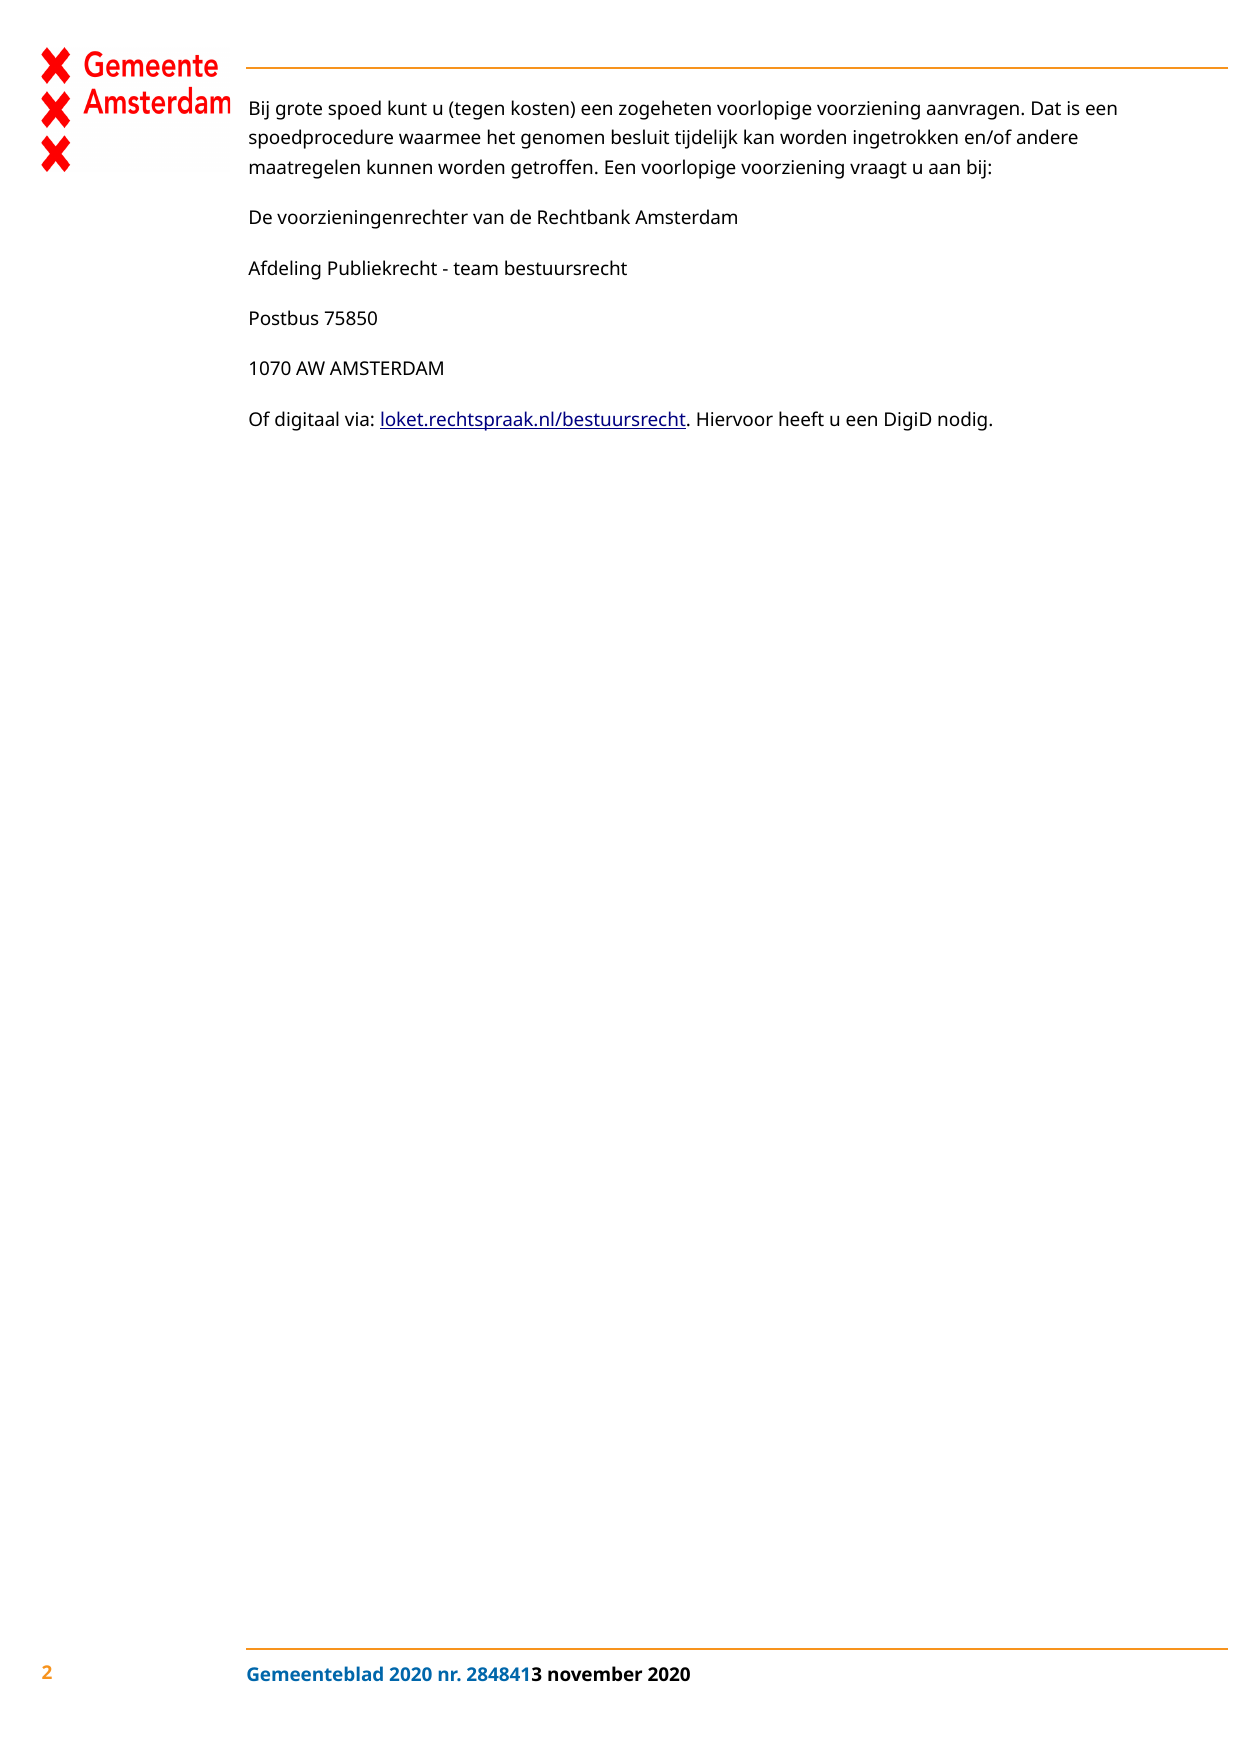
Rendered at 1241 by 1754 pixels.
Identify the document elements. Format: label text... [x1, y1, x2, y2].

text Of digitaal via: loket.rechtspraak.nl/bestuursrecht. Hiervoor heeft u een DigiD nodig. [248, 406, 1152, 432]
picture [41, 47, 231, 172]
text 1070 AW AMSTERDAM [248, 356, 1152, 381]
text Afdeling Publiekrecht - team bestuursrecht [248, 255, 1152, 281]
text Postbus 75850 [248, 305, 1152, 331]
text De voorzieningenrechter van de Rechtbank Amsterdam [248, 204, 1152, 230]
text Bij grote spoed kunt u (tegen kosten) een zogeheten voorlopige voorziening aanvragen. Dat is een spoedprocedure waarmee het genomen besluit tijdelijk kan worden ingetrokken en/of andere maatregelen kunnen worden getroffen. Een voorlopige voorziening vraagt u aan bij: [248, 95, 1152, 180]
